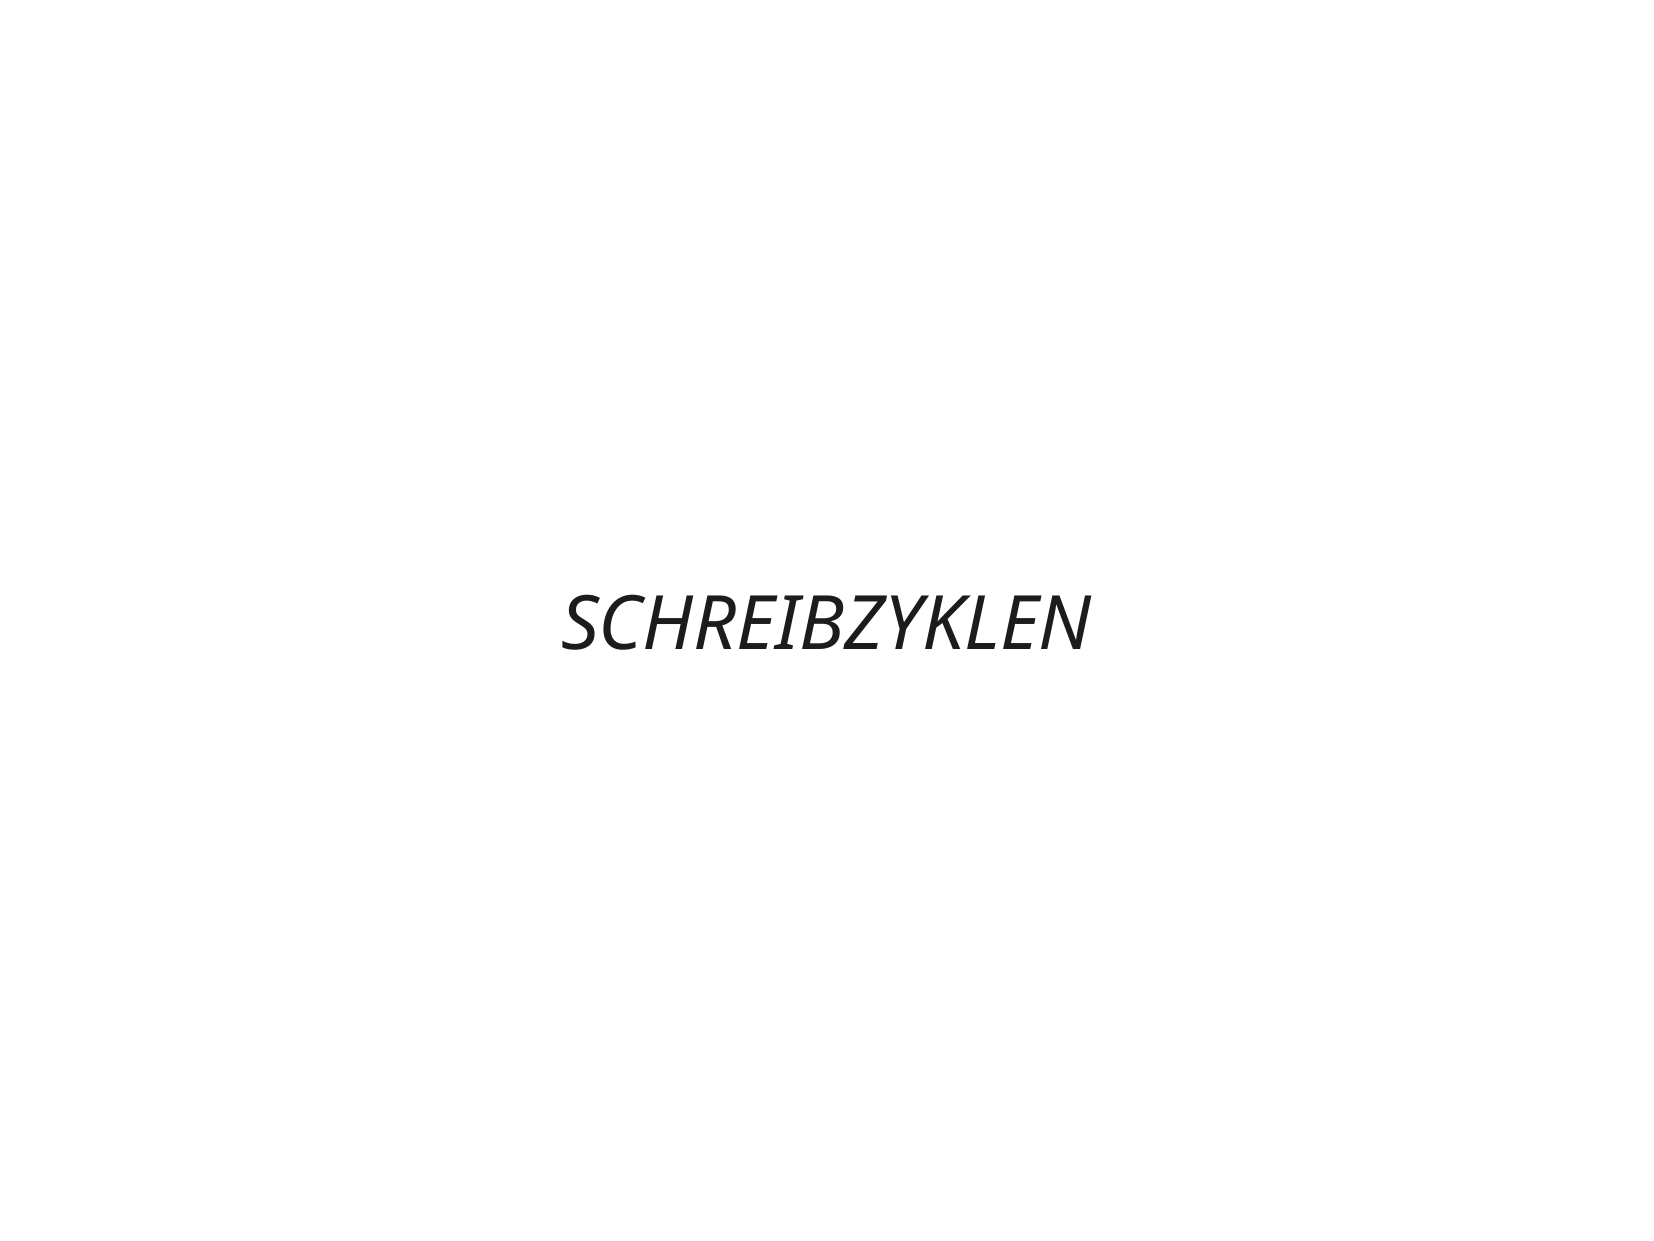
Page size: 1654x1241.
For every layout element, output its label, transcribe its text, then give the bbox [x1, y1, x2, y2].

subtitle SCHREIBZYKLEN [82, 140, 1571, 1101]
